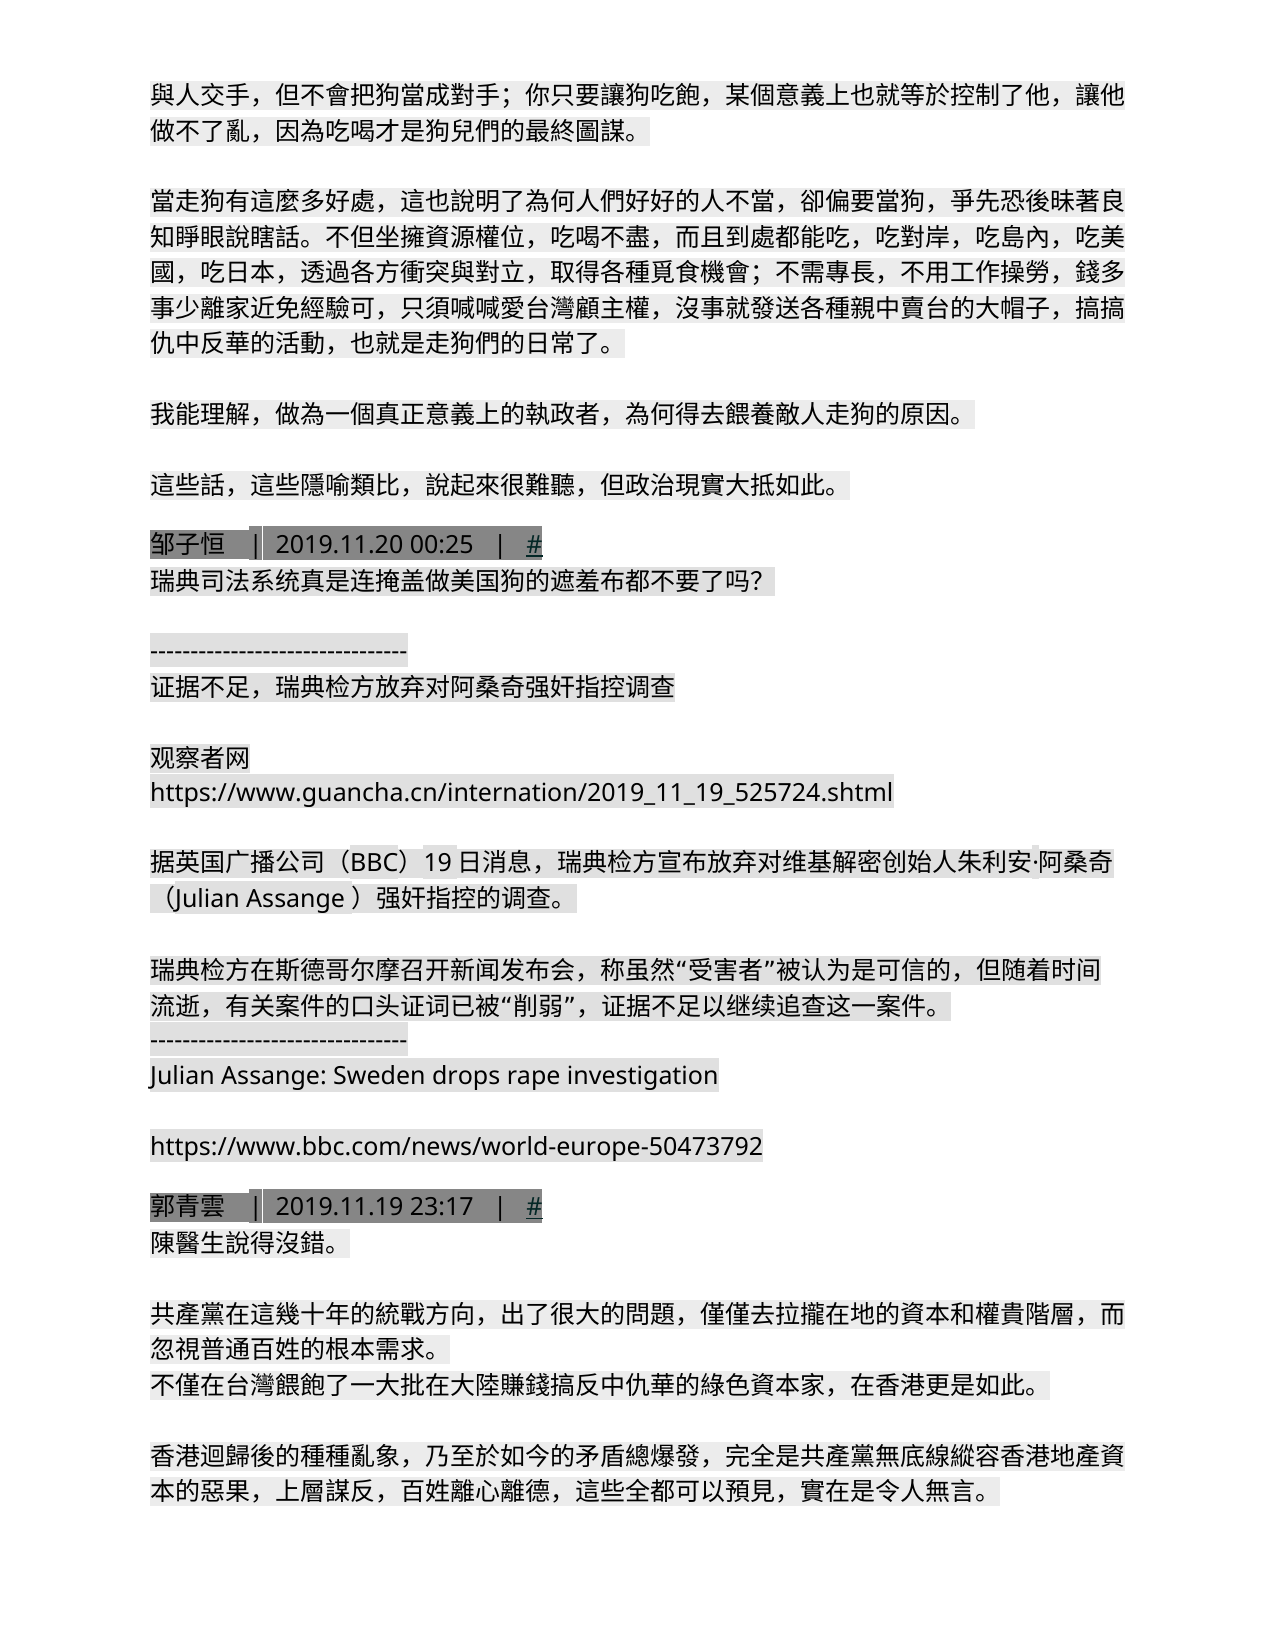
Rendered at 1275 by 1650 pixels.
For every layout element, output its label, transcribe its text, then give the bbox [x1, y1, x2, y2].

text 陳醫生說得沒錯。 共產黨在這幾十年的統戰方向，出了很大的問題，僅僅去拉攏在地的資本和權貴階層，而忽視普通百姓的根本需求。 不僅在台灣餵飽了一大批在大陸賺錢搞反中仇華的綠色資本家，在香港更是如此。 香港迴歸後的種種亂象，乃至於如今的矛盾總爆發，完全是共產黨無底線縱容香港地產資本的惡果，上層謀反，百姓離心離德，這些全都可以預見，實在是令人無言。 [150, 1223, 1125, 1542]
text 與人交手，但不會把狗當成對手；你只要讓狗吃飽，某個意義上也就等於控制了他，讓他做不了亂，因為吃喝才是狗兒們的最終圖謀。 當走狗有這麼多好處，這也說明了為何人們好好的人不當，卻偏要當狗，爭先恐後昧著良知睜眼說瞎話。不但坐擁資源權位，吃喝不盡，而且到處都能吃，吃對岸，吃島內，吃美國，吃日本，透過各方衝突與對立，取得各種覓食機會；不需專長，不用工作操勞，錢多事少離家近免經驗可，只須喊喊愛台灣顧主權，沒事就發送各種親中賣台的大帽子，搞搞仇中反華的活動，也就是走狗們的日常了。 我能理解，做為一個真正意義上的執政者，為何得去餵養敵人走狗的原因。 這些話，這些隱喻類比，說起來很難聽，但政治現實大抵如此。 [150, 75, 1125, 500]
text 邹子恒 | 2019.11.20 00:25 | # [150, 525, 1125, 560]
text 郭青雲 | 2019.11.19 23:17 | # [150, 1187, 1125, 1223]
text 瑞典司法系统真是连掩盖做美国狗的遮羞布都不要了吗？ -------------------------------- 证据不足，瑞典检方放弃对阿桑奇强奸指控调查 观察者网 https://www.guancha.cn/internation/2019_11_19_525724.shtml 据英国广播公司（BBC）19日消息，瑞典检方宣布放弃对维基解密创始人朱利安·阿桑奇（Julian Assange ）强奸指控的调查。 瑞典检方在斯德哥尔摩召开新闻发布会，称虽然“受害者”被认为是可信的，但随着时间流逝，有关案件的口头证词已被“削弱”，证据不足以继续追查这一案件。 -------------------------------- Julian Assange: Sweden drops rape investigation https://www.bbc.com/news/world-europe-50473792 [150, 560, 1125, 1162]
